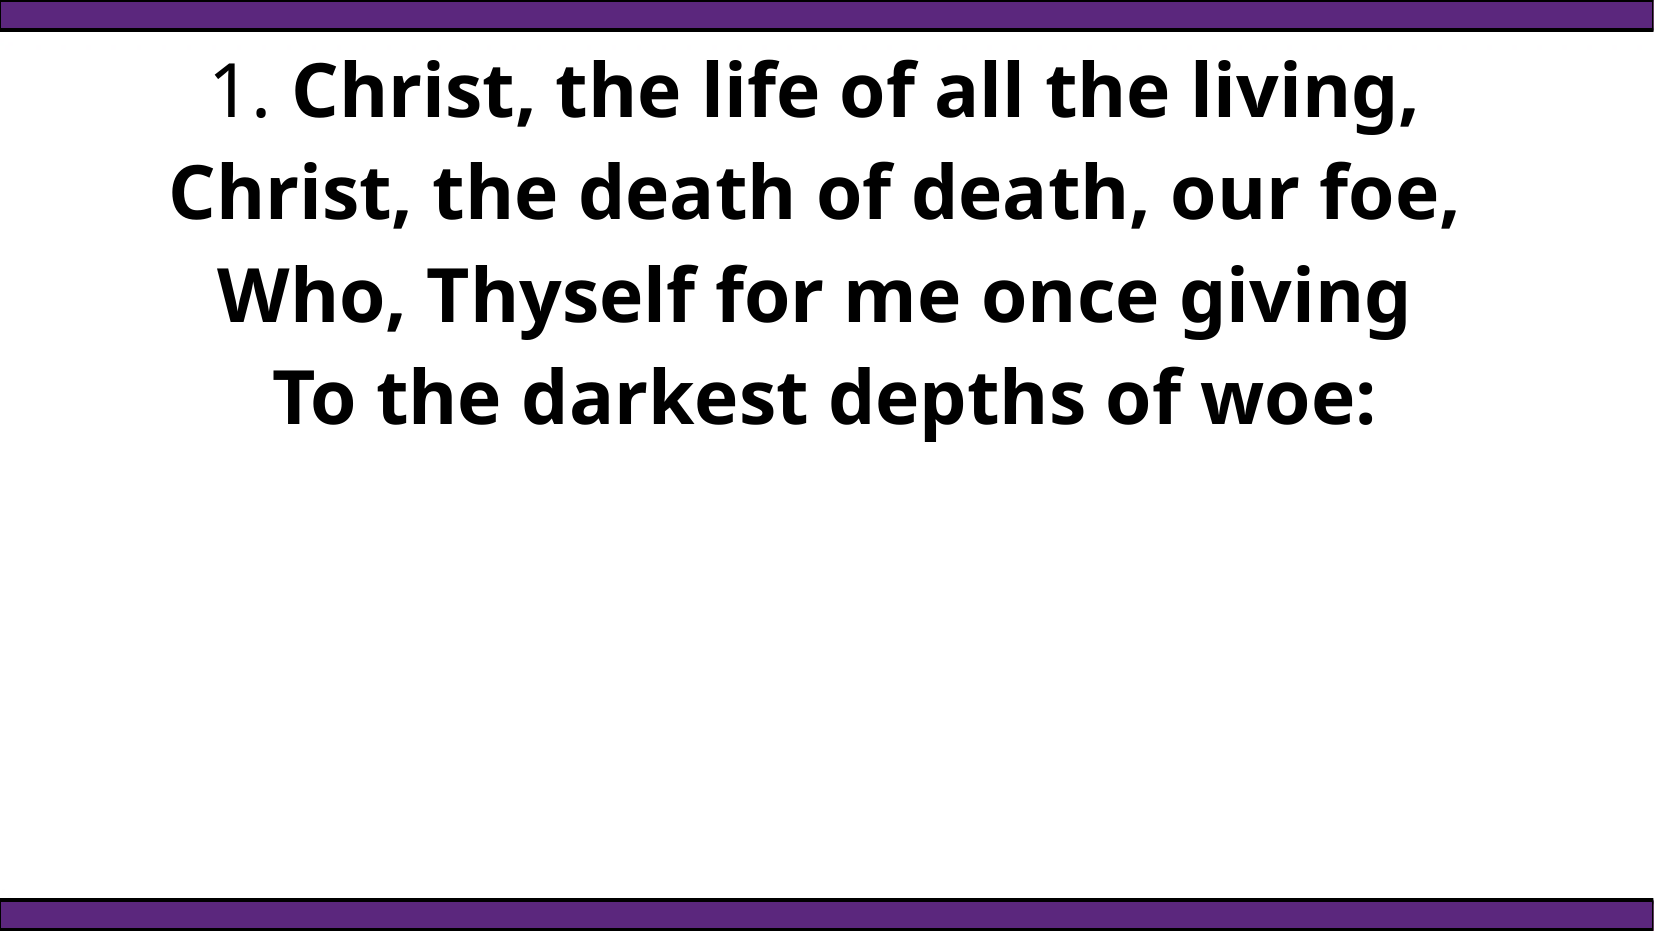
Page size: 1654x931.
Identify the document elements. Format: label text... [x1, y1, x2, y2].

text_box [0, 900, 1654, 931]
picture [0, 31, 1654, 900]
text_box [0, 0, 1654, 31]
text_box 1. Christ, the life of all the living, Christ, the death of death, our foe, Who, Thyself for me once giving To the darkest depths of woe: [75, 30, 1576, 445]
